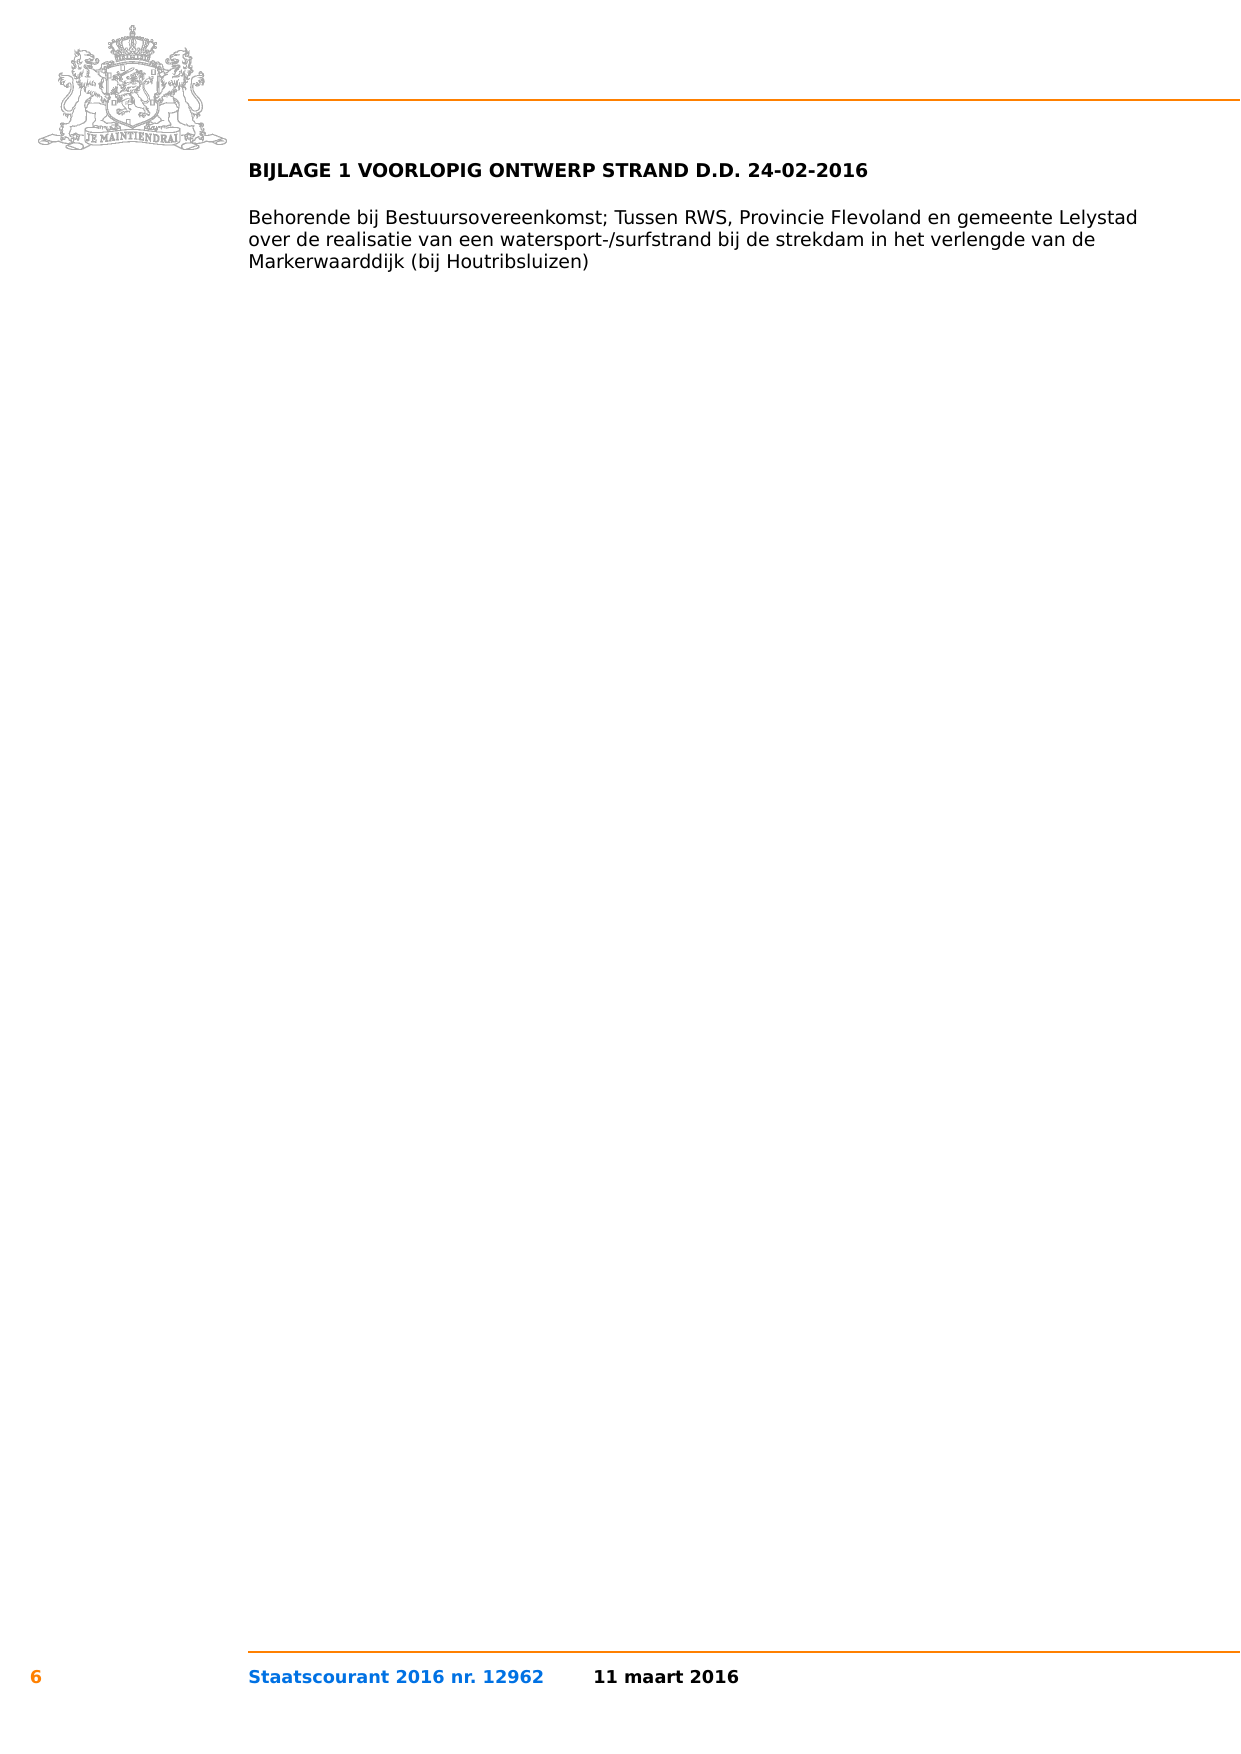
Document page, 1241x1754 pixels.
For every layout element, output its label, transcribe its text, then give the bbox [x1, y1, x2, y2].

subtitle BIJLAGE 1 VOORLOPIG ONTWERP STRAND D.D. 24-02-2016 [248, 160, 1163, 182]
picture [38, 25, 227, 150]
text Behorende bij Bestuursovereenkomst; Tussen RWS, Provincie Flevoland en gemeente Lelystad over de realisatie van een watersport-/surfstrand bij de strekdam in het verlengde van de Markerwaarddijk (bij Houtribsluizen) [248, 207, 1163, 273]
